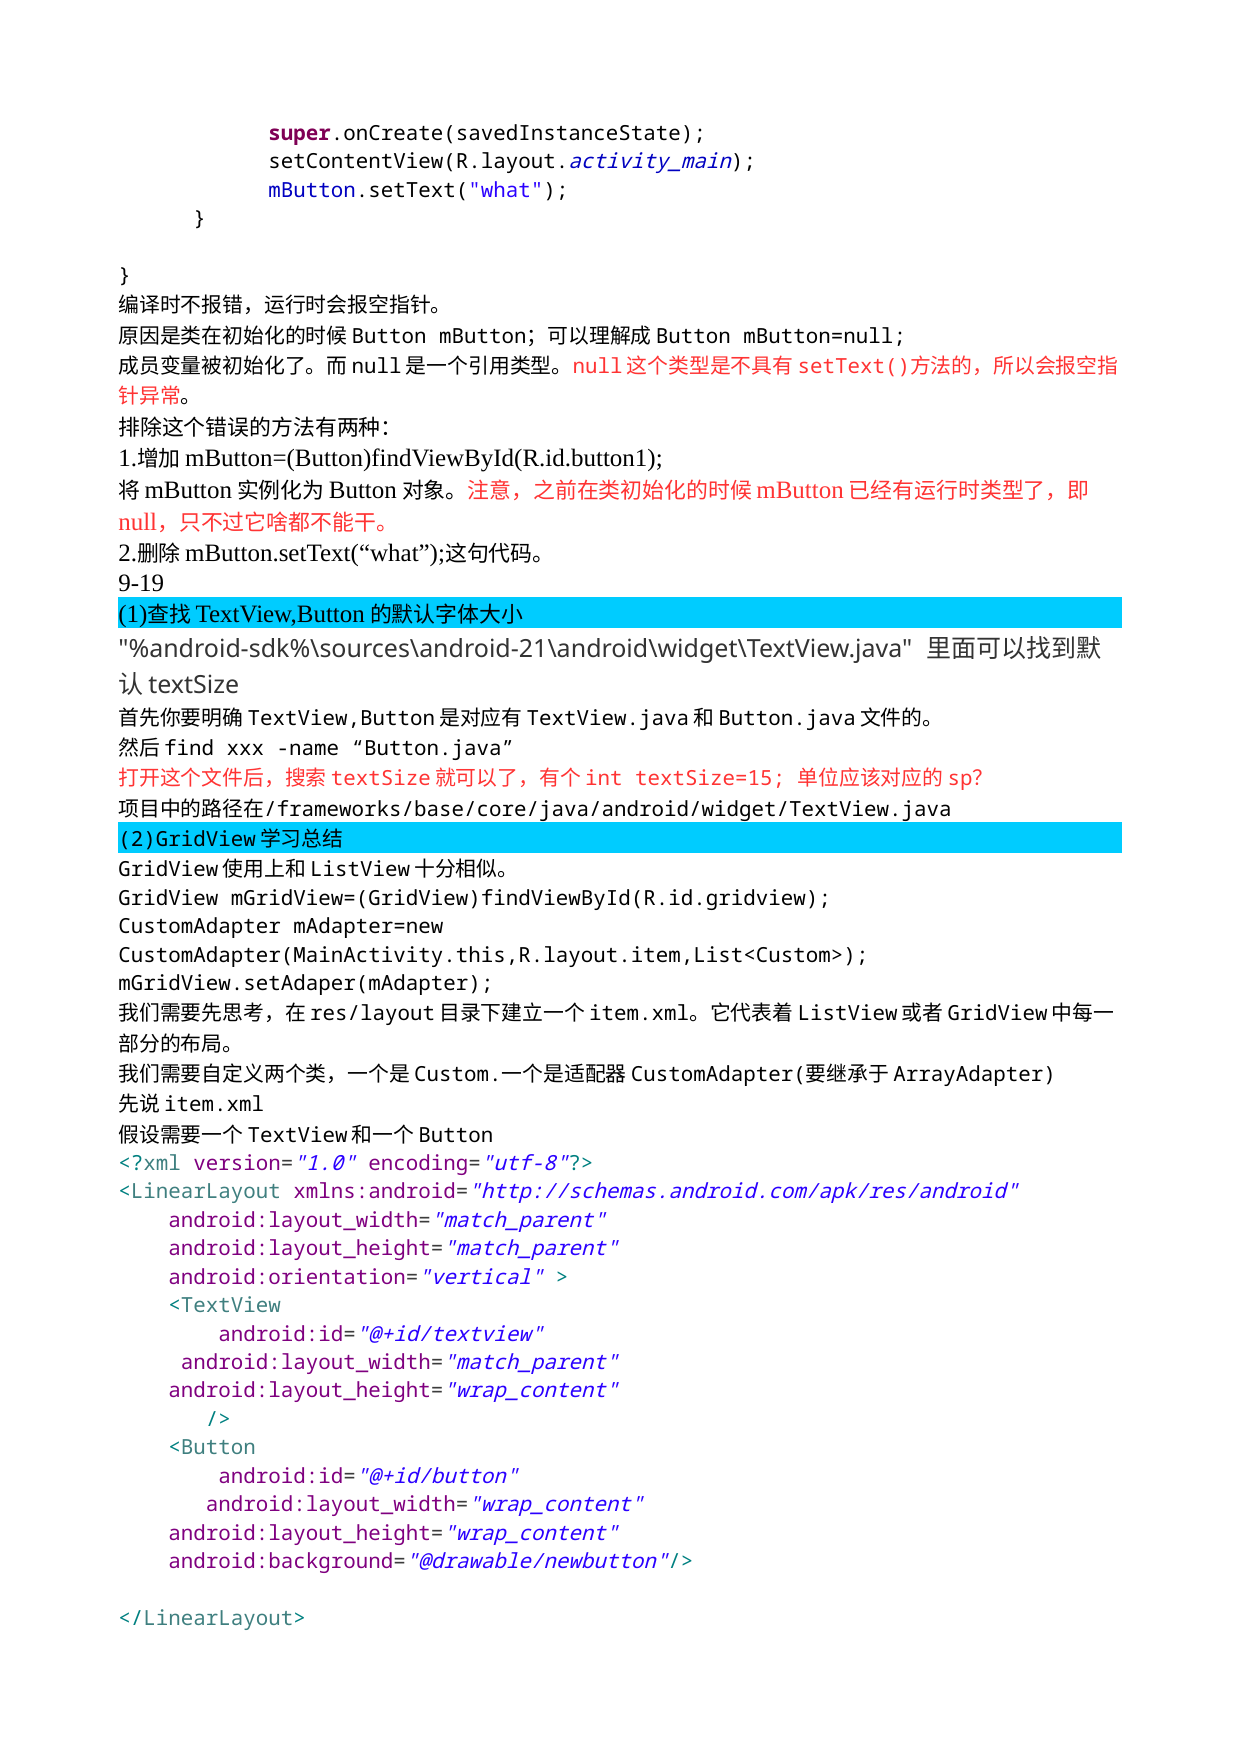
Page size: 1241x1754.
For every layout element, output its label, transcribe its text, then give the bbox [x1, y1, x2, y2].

text 先说item.xml [118, 1087, 1122, 1118]
text 将mButton实例化为Button对象。注意，之前在类初始化的时候mButton已经有运行时类型了，即null，只不过它啥都不能干。 [118, 473, 1122, 536]
text <?xml version="1.0" encoding="utf-8"?> [118, 1148, 1122, 1177]
text 原因是类在初始化的时候Button mButton；可以理解成Button mButton=null; [118, 319, 1122, 349]
text } [118, 203, 1122, 232]
text (2)GridView学习总结 [118, 822, 1122, 853]
text android:orientation="vertical" > [118, 1262, 1122, 1290]
text mButton.setText("what"); [118, 175, 1122, 203]
text android:layout_width="match_parent" [118, 1347, 1122, 1376]
text 打开这个文件后，搜索textSize就可以了，有个int textSize=15; 单位应该对应的sp？ [118, 762, 1122, 792]
text GridView mGridView=(GridView)findViewById(R.id.gridview); [118, 883, 1122, 911]
text 编译时不报错，运行时会报空指针。 [118, 289, 1122, 319]
text super.onCreate(savedInstanceState); [118, 118, 1122, 147]
text 成员变量被初始化了。而null是一个引用类型。null这个类型是不具有setText()方法的，所以会报空指针异常。 [118, 349, 1122, 410]
text </LinearLayout> [118, 1603, 1122, 1632]
text android:layout_width="match_parent" [118, 1205, 1122, 1233]
text 排除这个错误的方法有两种： [118, 410, 1122, 441]
text 然后find xxx -name “Button.java” [118, 731, 1122, 762]
text android:id="@+id/textview" [118, 1319, 1122, 1347]
text 假设需要一个TextView和一个Button [118, 1118, 1122, 1148]
text "%android-sdk%\sources\android-21\android\widget\TextView.java" 里面可以找到默认textSize [118, 628, 1122, 701]
text android:background="@drawable/newbutton"/> [118, 1546, 1122, 1575]
text 项目中的路径在/frameworks/base/core/java/android/widget/TextView.java [118, 792, 1122, 822]
text mGridView.setAdaper(mAdapter); [118, 968, 1122, 997]
text GridView使用上和ListView十分相似。 [118, 853, 1122, 883]
text 9-19 [118, 568, 1122, 597]
text } [118, 260, 1122, 289]
text <Button [118, 1432, 1122, 1461]
text android:layout_height="wrap_content" [118, 1376, 1122, 1404]
text (1)查找TextView,Button的默认字体大小 [118, 597, 1122, 628]
text android:layout_height="wrap_content" [118, 1518, 1122, 1546]
text setContentView(R.layout.activity_main); [118, 147, 1122, 175]
text /> [118, 1404, 1122, 1432]
text <TextView [118, 1290, 1122, 1319]
text android:id="@+id/button" [118, 1461, 1122, 1489]
text 首先你要明确TextView,Button是对应有TextView.java和Button.java文件的。 [118, 701, 1122, 731]
text 2.删除mButton.setText(“what”);这句代码。 [118, 536, 1122, 568]
text 1.增加mButton=(Button)findViewById(R.id.button1); [118, 441, 1122, 473]
text <LinearLayout xmlns:android="http://schemas.android.com/apk/res/android" [118, 1177, 1122, 1205]
text CustomAdapter mAdapter=new CustomAdapter(MainActivity.this,R.layout.item,List<Custom>); [118, 911, 1122, 968]
text 我们需要先思考，在res/layout目录下建立一个item.xml。它代表着ListView或者GridView中每一部分的布局。 [118, 997, 1122, 1057]
text android:layout_height="match_parent" [118, 1233, 1122, 1262]
text 我们需要自定义两个类，一个是Custom.一个是适配器CustomAdapter(要继承于ArrayAdapter) [118, 1057, 1122, 1087]
text android:layout_width="wrap_content" [118, 1489, 1122, 1518]
